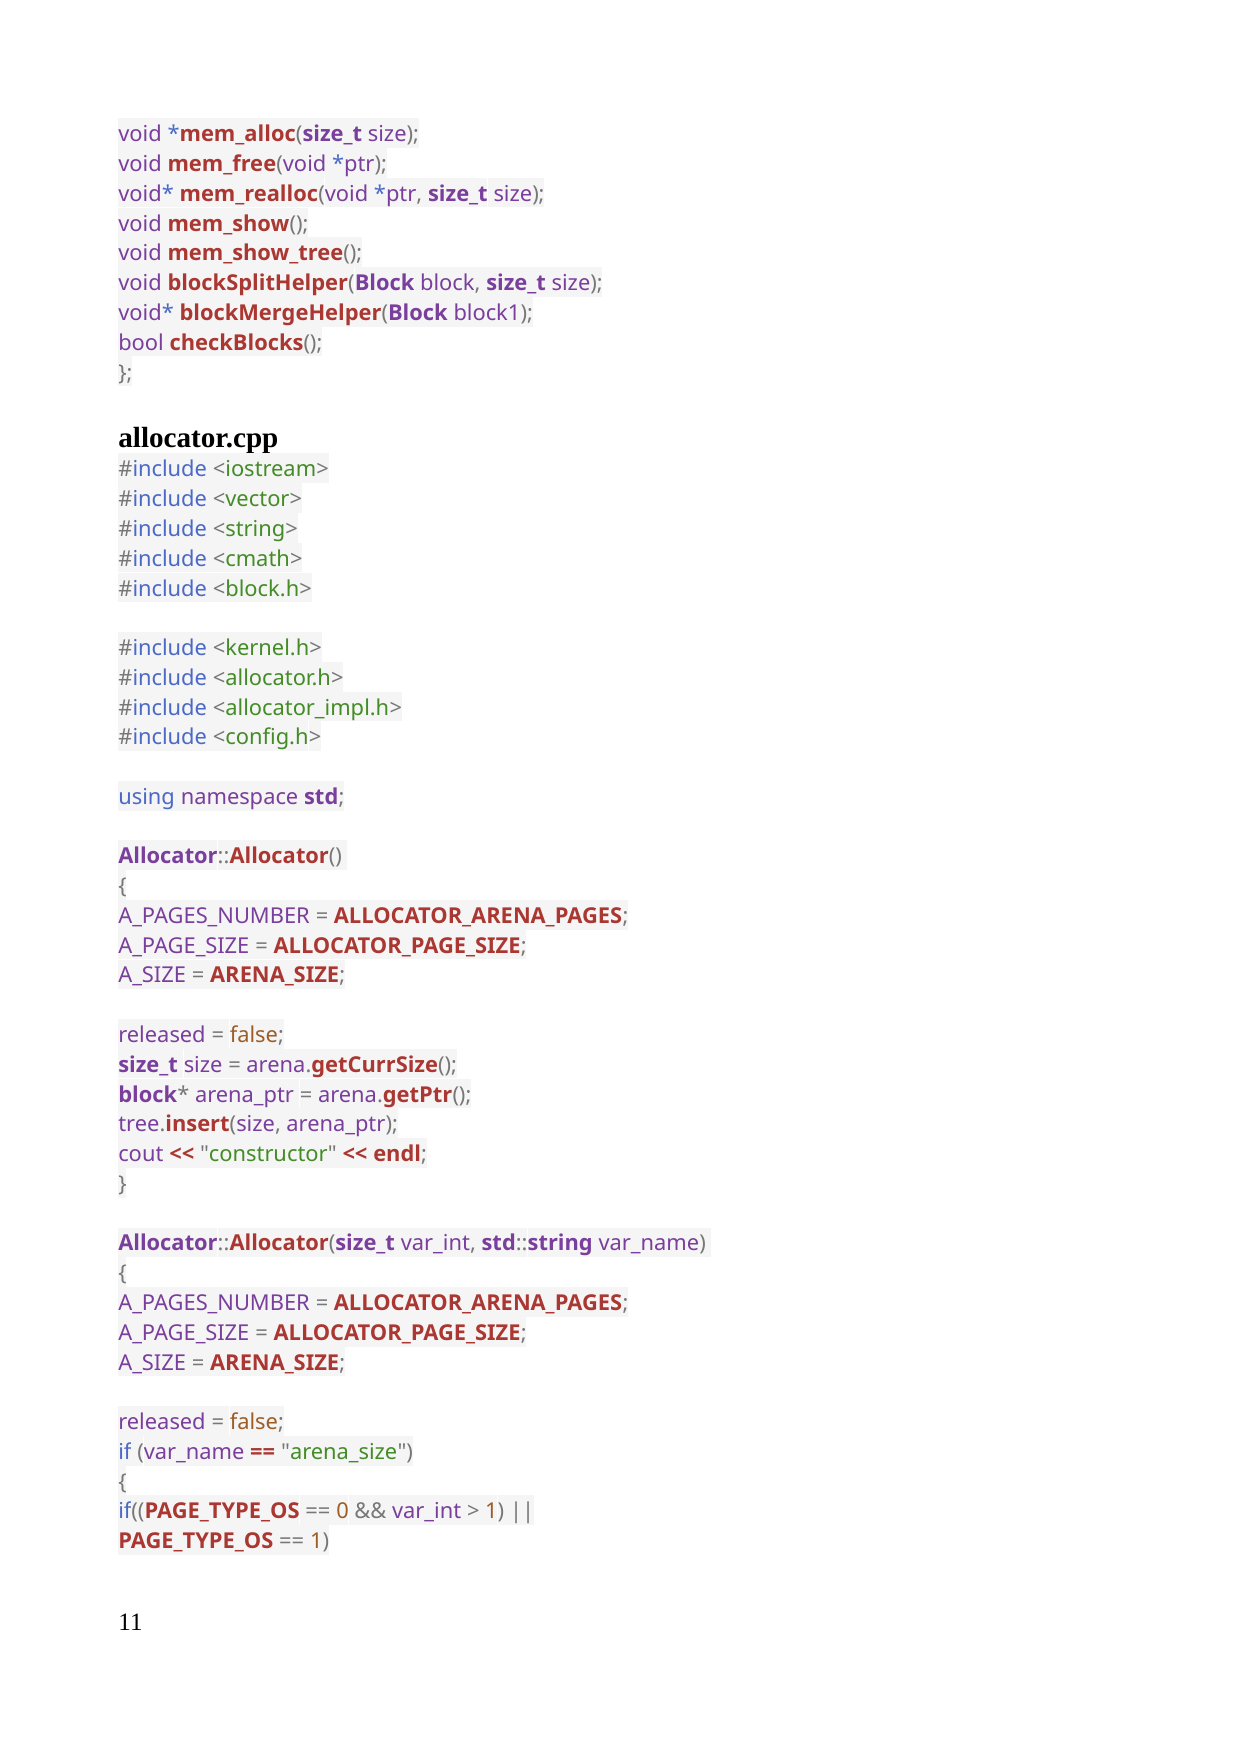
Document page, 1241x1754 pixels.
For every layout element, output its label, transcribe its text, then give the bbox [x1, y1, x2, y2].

text block* arena_ptr = arena.getPtr(); [118, 1078, 1122, 1108]
text void mem_show(); [118, 207, 1122, 237]
text #include <iostream> [118, 453, 1122, 483]
text if (var_name == "arena_size") [118, 1436, 1122, 1466]
text { [118, 1466, 1122, 1495]
text }; [118, 356, 1122, 386]
text tree.insert(size, arena_ptr); [118, 1108, 1122, 1138]
text #include <config.h> [118, 721, 1122, 751]
text Allocator::Allocator() [118, 840, 1122, 870]
text A_SIZE = ARENA_SIZE; [118, 959, 1122, 989]
text { [118, 870, 1122, 900]
text } [118, 1168, 1122, 1198]
text A_PAGES_NUMBER = ALLOCATOR_ARENA_PAGES; [118, 900, 1122, 930]
text size_t size = arena.getCurrSize(); [118, 1049, 1122, 1078]
text A_PAGE_SIZE = ALLOCATOR_PAGE_SIZE; [118, 930, 1122, 959]
text void mem_free(void *ptr); [118, 148, 1122, 178]
text allocator.cpp [118, 420, 1122, 453]
text #include <block.h> [118, 572, 1122, 602]
text #include <kernel.h> [118, 632, 1122, 662]
text A_PAGE_SIZE = ALLOCATOR_PAGE_SIZE; [118, 1317, 1122, 1347]
text void mem_show_tree(); [118, 237, 1122, 267]
text if((PAGE_TYPE_OS == 0 && var_int > 1) || [118, 1495, 1122, 1525]
text A_PAGES_NUMBER = ALLOCATOR_ARENA_PAGES; [118, 1287, 1122, 1317]
text released = false; [118, 1019, 1122, 1049]
text cout << "constructor" << endl; [118, 1138, 1122, 1168]
text void* mem_realloc(void *ptr, size_t size); [118, 178, 1122, 207]
text released = false; [118, 1406, 1122, 1436]
text Allocator::Allocator(size_t var_int, std::string var_name) [118, 1227, 1122, 1257]
text PAGE_TYPE_OS == 1) [118, 1525, 1122, 1555]
text #include <vector> [118, 483, 1122, 513]
text void* blockMergeHelper(Block block1); [118, 297, 1122, 327]
text #include <string> [118, 513, 1122, 543]
text A_SIZE = ARENA_SIZE; [118, 1347, 1122, 1376]
text #include <allocator.h> [118, 662, 1122, 692]
text { [118, 1257, 1122, 1287]
text bool checkBlocks(); [118, 327, 1122, 356]
text #include <cmath> [118, 543, 1122, 572]
text using namespace std; [118, 781, 1122, 811]
text #include <allocator_impl.h> [118, 692, 1122, 721]
text void blockSplitHelper(Block block, size_t size); [118, 267, 1122, 297]
text void *mem_alloc(size_t size); [118, 118, 1122, 148]
